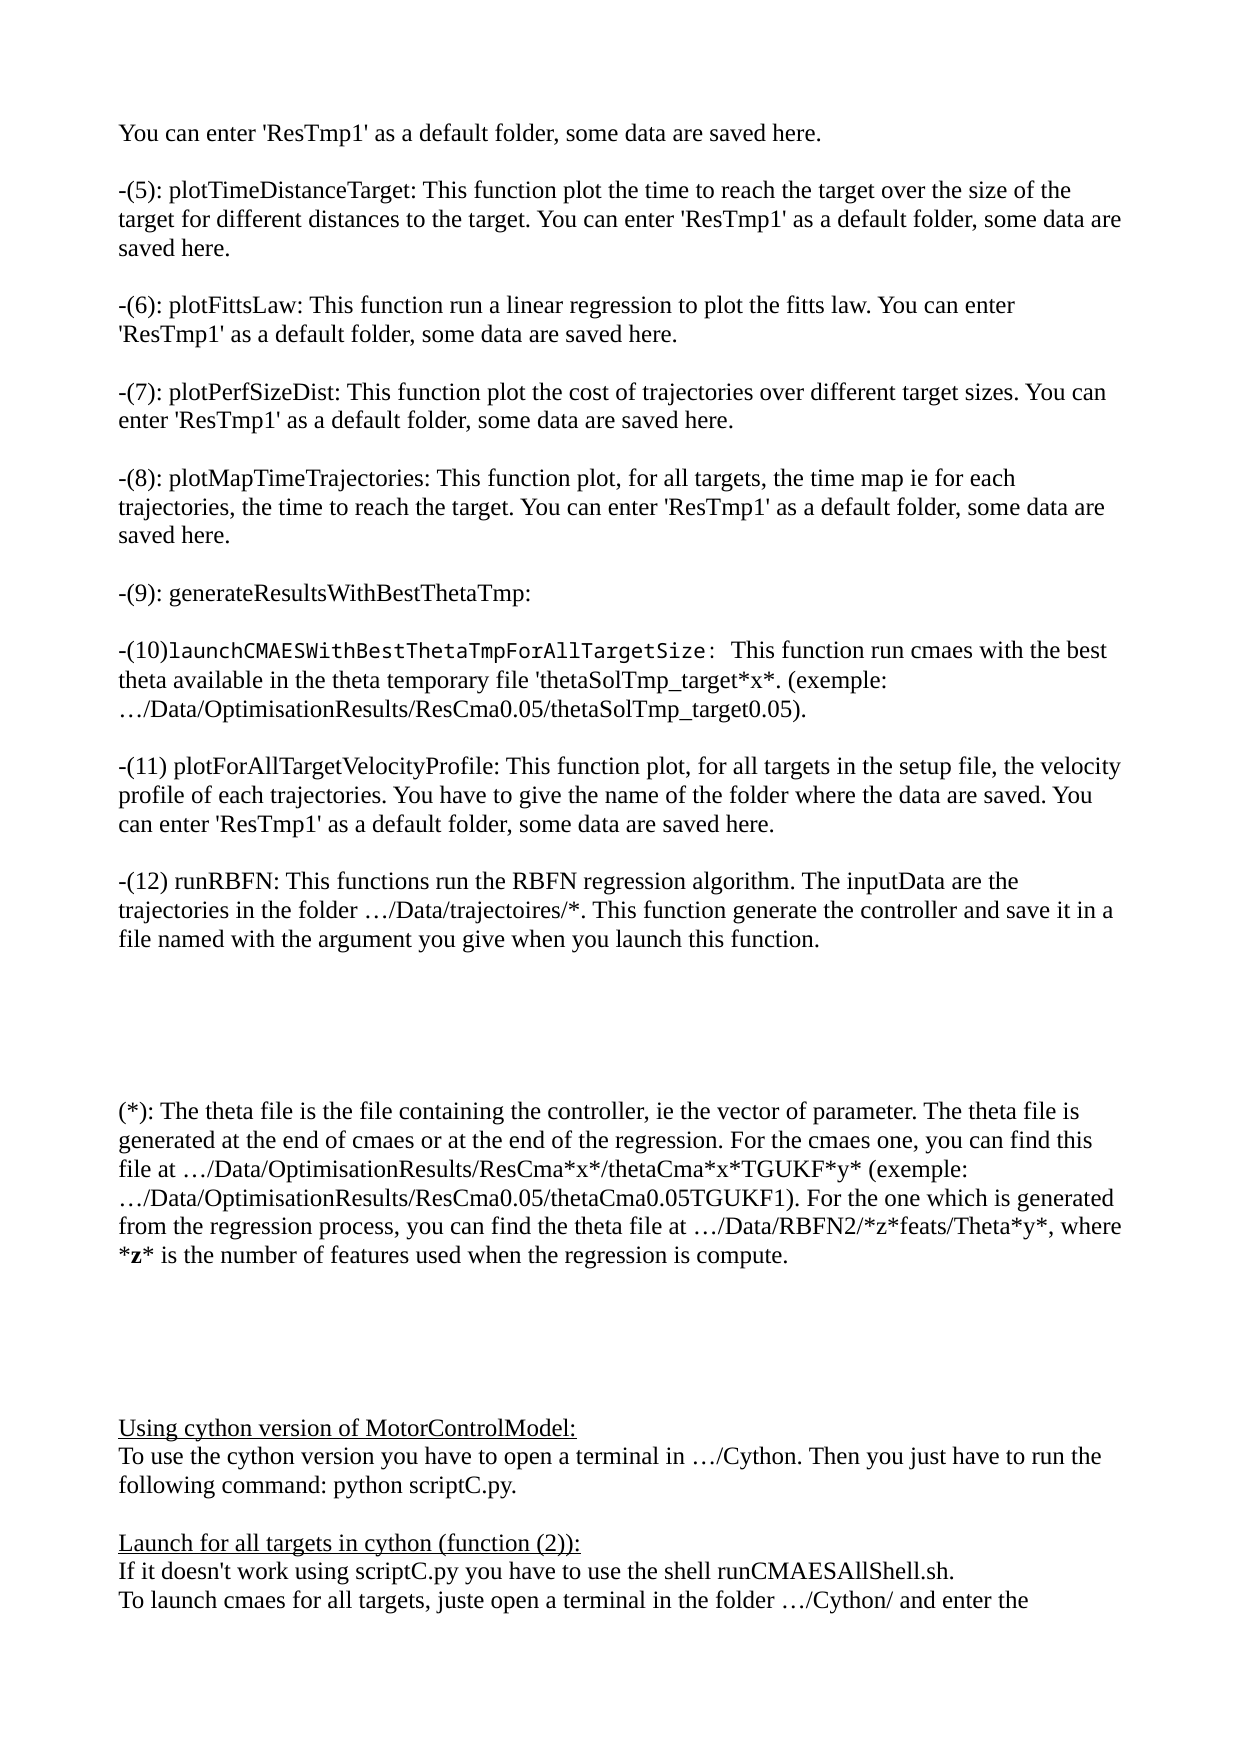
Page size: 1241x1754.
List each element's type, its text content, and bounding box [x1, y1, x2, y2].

text -(6): plotFittsLaw: This function run a linear regression to plot the fitts law. You can enter 'ResTmp1' as a default folder, some data are saved here. [118, 291, 1122, 348]
text -(5): plotTimeDistanceTarget: This function plot the time to reach the target over the size of the target for different distances to the target. You can enter 'ResTmp1' as a default folder, some data are saved here. [118, 176, 1122, 262]
text (*): The theta file is the file containing the controller, ie the vector of parameter. The theta file is generated at the end of cmaes or at the end of the regression. For the cmaes one, you can find this file at …/Data/OptimisationResults/ResCma*x*/thetaCma*x*TGUKF*y* (exemple: …/Data/OptimisationResults/ResCma0.05/thetaCma0.05TGUKF1). For the one which is generated from the regression process, you can find the theta file at …/Data/RBFN2/*z*feats/Theta*y*, where *z* is the number of features used when the regression is compute. [118, 1096, 1122, 1269]
text -(10)launchCMAESWithBestThetaTmpForAllTargetSize: This function run cmaes with the best theta available in the theta temporary file 'thetaSolTmp_target*x*. (exemple: …/Data/OptimisationResults/ResCma0.05/thetaSolTmp_target0.05). [118, 636, 1122, 723]
text Using cython version of MotorControlModel: [118, 1413, 1122, 1441]
text To use the cython version you have to open a terminal in …/Cython. Then you just have to run the following command: python scriptC.py. [118, 1441, 1122, 1499]
text -(11) plotForAllTargetVelocityProfile: This function plot, for all targets in the setup file, the velocity profile of each trajectories. You have to give the name of the folder where the data are saved. You can enter 'ResTmp1' as a default folder, some data are saved here. [118, 751, 1122, 838]
text Launch for all targets in cython (function (2)): [118, 1528, 1122, 1556]
text -(7): plotPerfSizeDist: This function plot the cost of trajectories over different target sizes. You can enter 'ResTmp1' as a default folder, some data are saved here. [118, 377, 1122, 434]
text -(12) runRBFN: This functions run the RBFN regression algorithm. The inputData are the trajectories in the folder …/Data/trajectoires/*. This function generate the controller and save it in a file named with the argument you give when you launch this function. [118, 866, 1122, 953]
text You can enter 'ResTmp1' as a default folder, some data are saved here. [118, 118, 1122, 147]
text To launch cmaes for all targets, juste open a terminal in the folder …/Cython/ and enter the [118, 1585, 1122, 1614]
text If it doesn't work using scriptC.py you have to use the shell runCMAESAllShell.sh. [118, 1556, 1122, 1585]
text -(9): generateResultsWithBestThetaTmp: [118, 578, 1122, 607]
text -(8): plotMapTimeTrajectories: This function plot, for all targets, the time map ie for each trajectories, the time to reach the target. You can enter 'ResTmp1' as a default folder, some data are saved here. [118, 463, 1122, 549]
